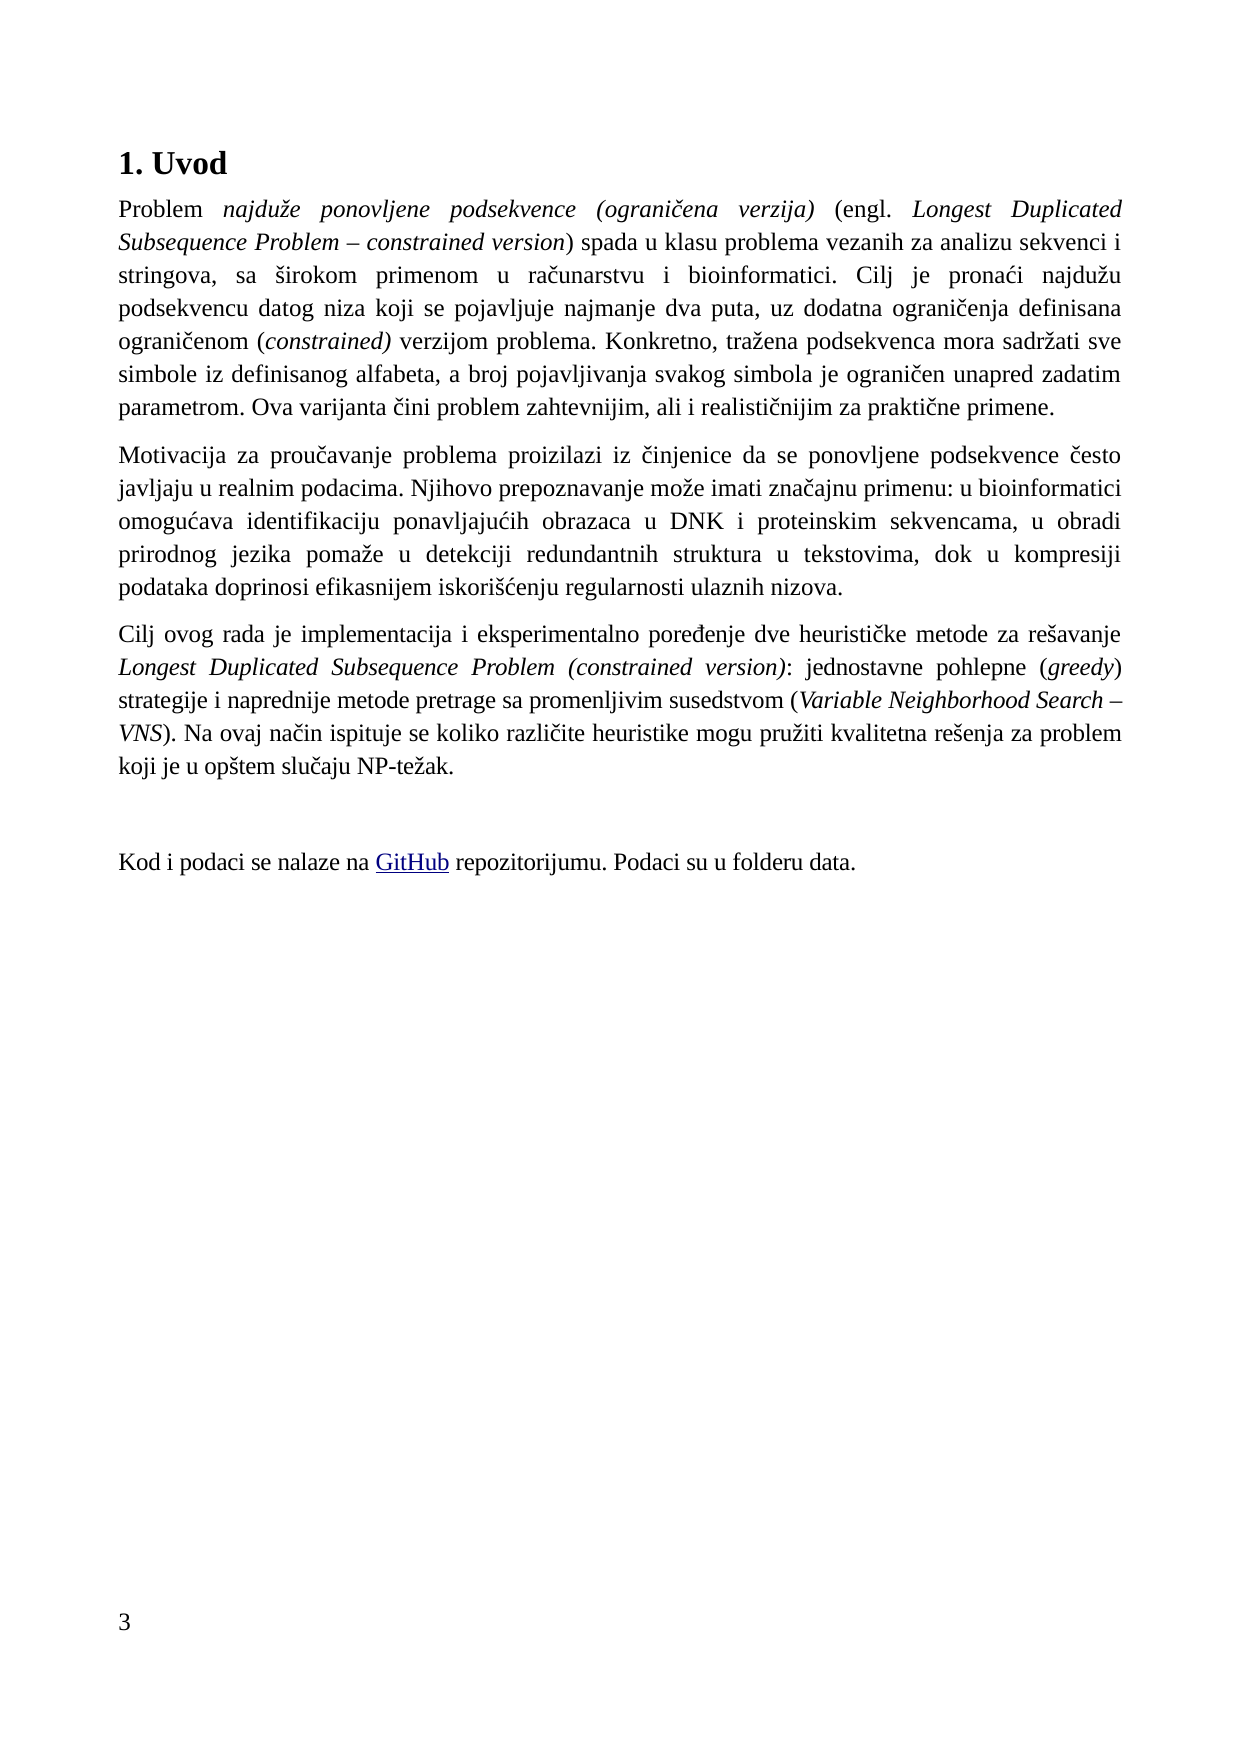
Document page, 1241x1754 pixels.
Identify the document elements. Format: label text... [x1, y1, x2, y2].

subtitle 1. Uvod [118, 143, 1122, 181]
text Problem najduže ponovljene podsekvence (ograničena verzija) (engl. Longest Duplicated Subsequence Problem – constrained version) spada u klasu problema vezanih za analizu sekvenci i stringova, sa širokom primenom u računarstvu i bioinformatici. Cilj je pronaći najdužu podsekvencu datog niza koji se pojavljuje najmanje dva puta, uz dodatna ograničenja definisana ograničenom (constrained) verzijom problema. Konkretno, tražena podsekvenca mora sadržati sve simbole iz definisanog alfabeta, a broj pojavljivanja svakog simbola je ograničen unapred zadatim parametrom. Ova varijanta čini problem zahtevnijim, ali i realističnijim za praktične primene. [118, 194, 1122, 421]
text Cilj ovog rada je implementacija i eksperimentalno poređenje dve heurističke metode za rešavanje Longest Duplicated Subsequence Problem (constrained version): jednostavne pohlepne (greedy) strategije i naprednije metode pretrage sa promenljivim susedstvom (Variable Neighborhood Search – VNS). Na ovaj način ispituje se koliko različite heuristike mogu pružiti kvalitetna rešenja za problem koji je u opštem slučaju NP-težak. [118, 619, 1122, 780]
text Motivacija za proučavanje problema proizilazi iz činjenice da se ponovljene podsekvence često javljaju u realnim podacima. Njihovo prepoznavanje može imati značajnu primenu: u bioinformatici omogućava identifikaciju ponavljajućih obrazaca u DNK i proteinskim sekvencama, u obradi prirodnog jezika pomaže u detekciji redundantnih struktura u tekstovima, dok u kompresiji podataka doprinosi efikasnijem iskorišćenju regularnosti ulaznih nizova. [118, 440, 1122, 601]
text Kod i podaci se nalaze na GitHub repozitorijumu. Podaci su u folderu data. [118, 847, 1122, 875]
